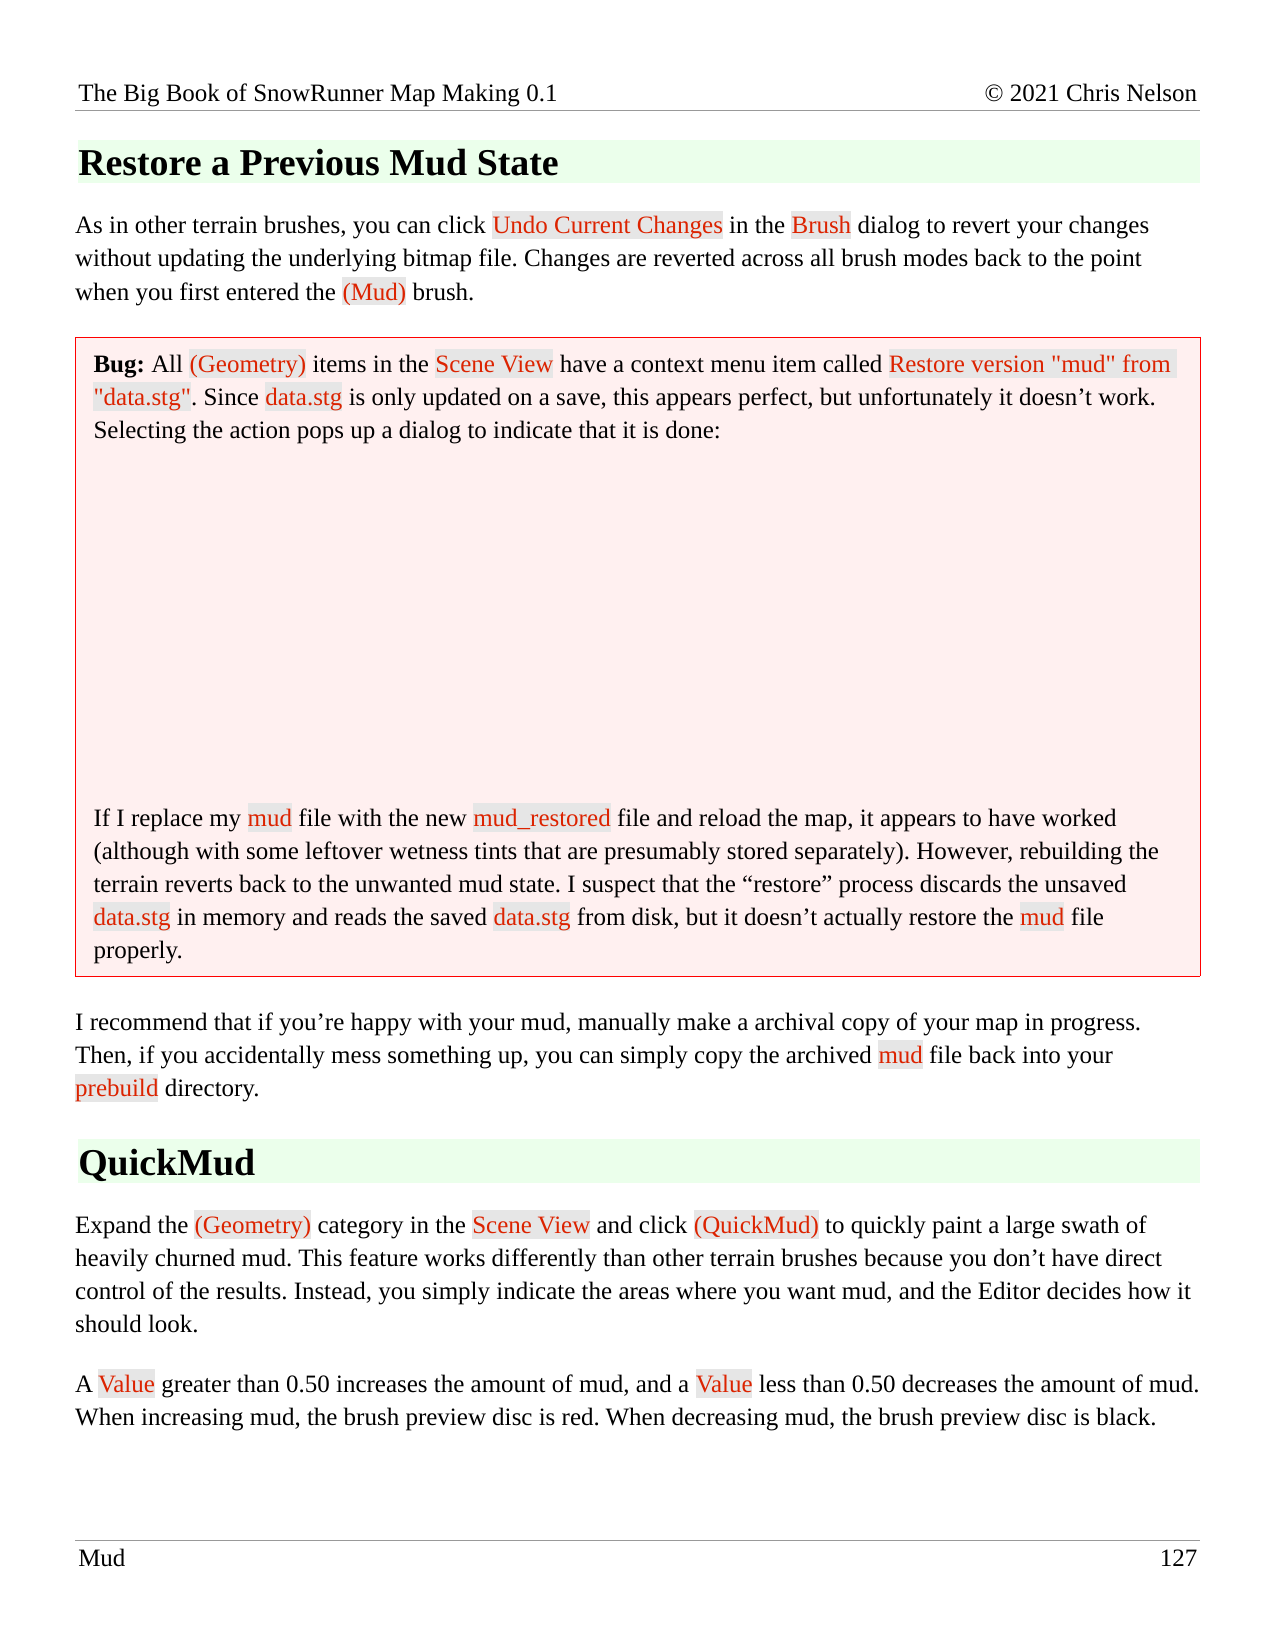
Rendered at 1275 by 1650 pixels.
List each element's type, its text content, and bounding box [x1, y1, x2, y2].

text Expand the (Geometry) category in the Scene View and click (QuickMud) to quickly paint a large swath of heavily churned mud. This feature works differently than other terrain brushes because you don’t have direct control of the results. Instead, you simply indicate the areas where you want mud, and the Editor decides how it should look. [75, 1210, 1200, 1338]
text A Value greater than 0.50 increases the amount of mud, and a Value less than 0.50 decreases the amount of mud. When increasing mud, the brush preview disc is red. When decreasing mud, the brush preview disc is black. [75, 1369, 1200, 1431]
subtitle QuickMud [78, 1139, 1200, 1183]
text I recommend that if you’re happy with your mud, manually make a archival copy of your map in progress. Then, if you accidentally mess something up, you can simply copy the archived mud file back into your prebuild directory. [75, 1007, 1200, 1102]
text If I replace my mud file with the new mud_restored file and reload the map, it appears to have worked (although with some leftover wetness tints that are presumably stored separately). However, rebuilding the terrain reverts back to the unwanted mud state. I suspect that the “restore” process discards the unsaved data.stg in memory and reads the saved data.stg from disk, but it doesn’t actually restore the mud file properly. [76, 791, 1200, 976]
subtitle Restore a Previous Mud State [78, 140, 1200, 183]
text As in other terrain brushes, you can click Undo Current Changes in the Brush dialog to revert your changes without updating the underlying bitmap file. Changes are reverted across all brush modes back to the point when you first entered the (Mud) brush. [75, 211, 1200, 305]
list All (Geometry) items in the Scene View have a context menu item called Restore version "mud" from "data.stg". Since data.stg is only updated on a save, this appears perfect, but unfortunately it doesn’t work. Selecting the action pops up a dialog to indicate that it is done: [76, 338, 1200, 444]
